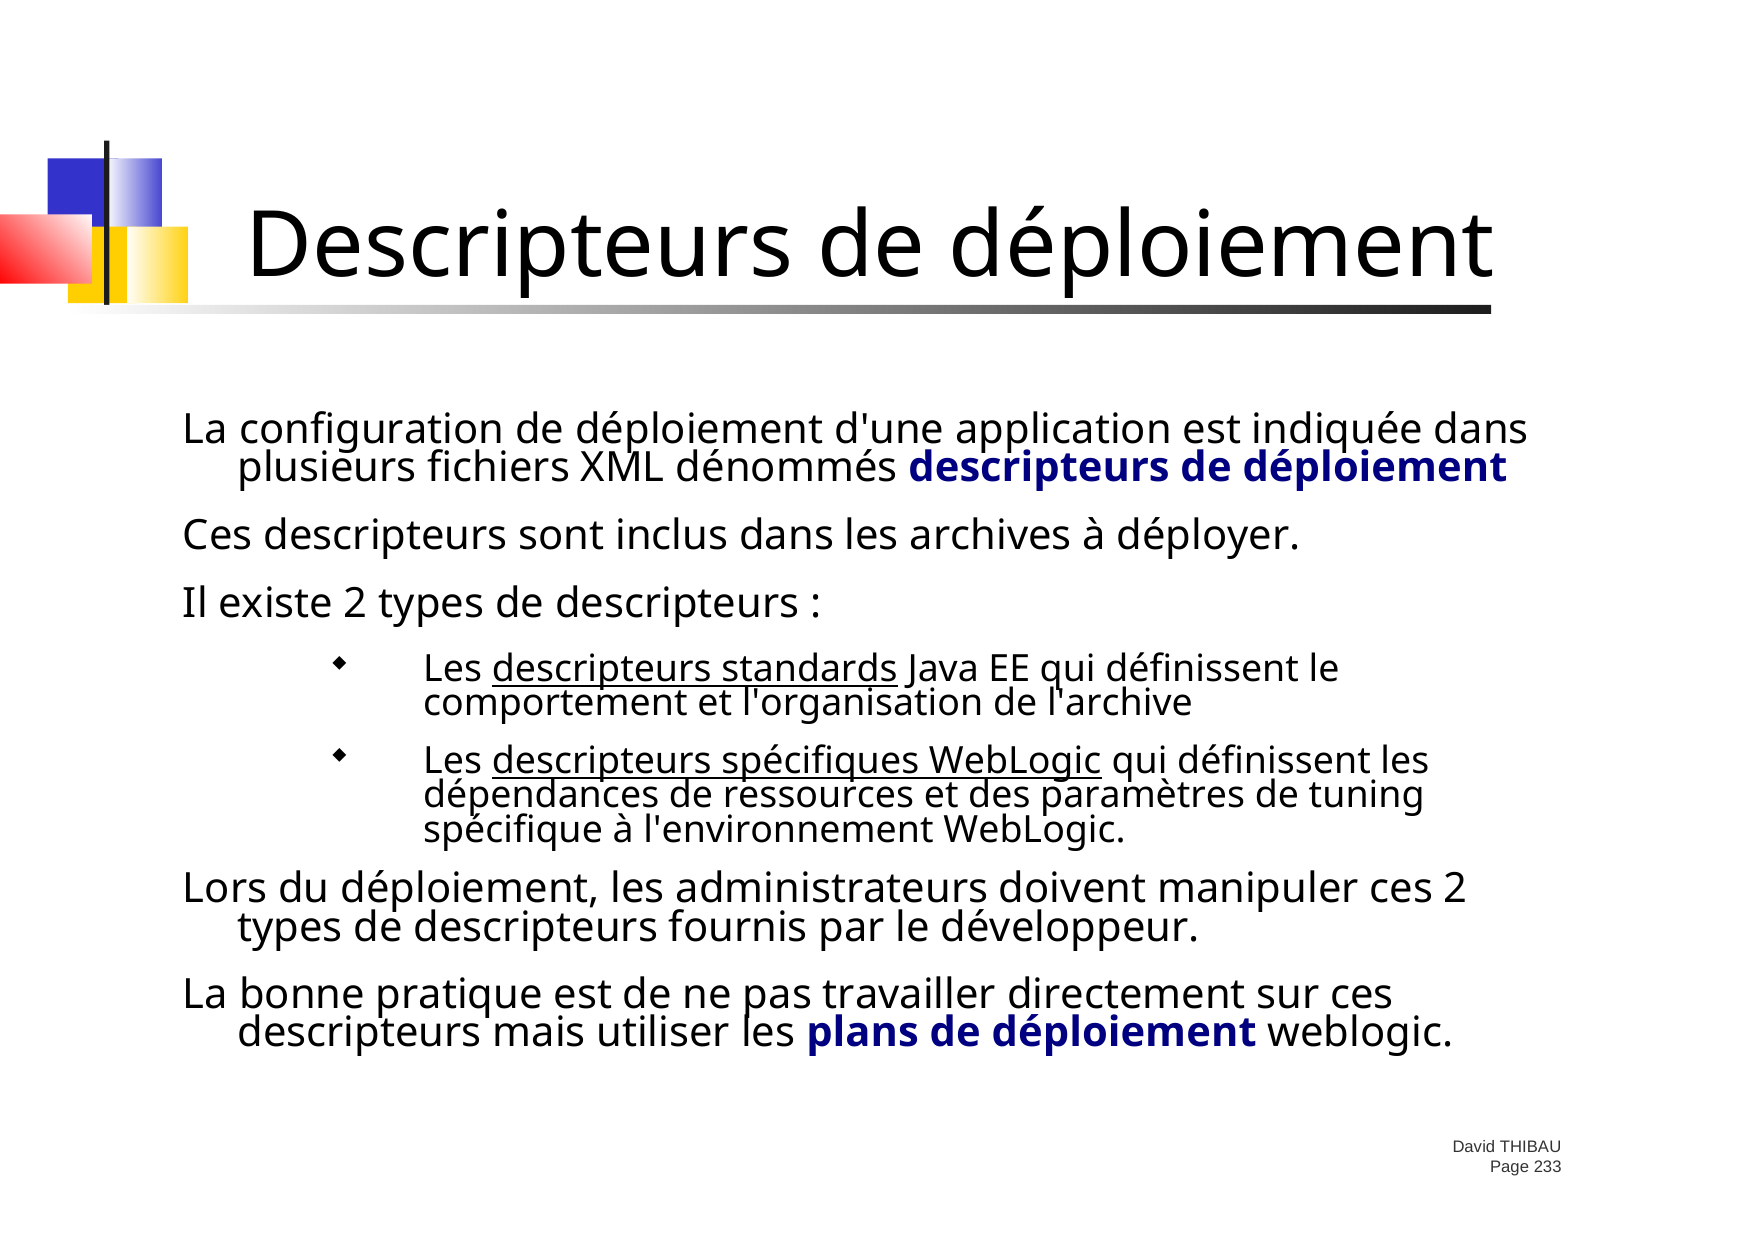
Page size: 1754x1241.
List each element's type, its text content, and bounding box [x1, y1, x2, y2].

title Descripteurs de déploiement [179, 147, 1563, 344]
list La configuration de déploiement d'une application est indiquée dans plusieurs fichiers XML dénommés descripteurs de déploiement Ces descripteurs sont inclus dans les archives à déployer. Il existe 2 types de descripteurs : Les descripteurs standards Java EE qui définissent le comportement et l'organisation de l'archive Les descripteurs spécifiques WebLogic qui définissent les dépendances de ressources et des paramètres de tuning spécifique à l'environnement WebLogic. Lors du déploiement, les administrateurs doivent manipuler ces 2 types de descripteurs fournis par le développeur. La bonne pratique est de ne pas travailler directement sur ces descripteurs mais utiliser les plans de déploiement weblogic. [181, 413, 1565, 1142]
